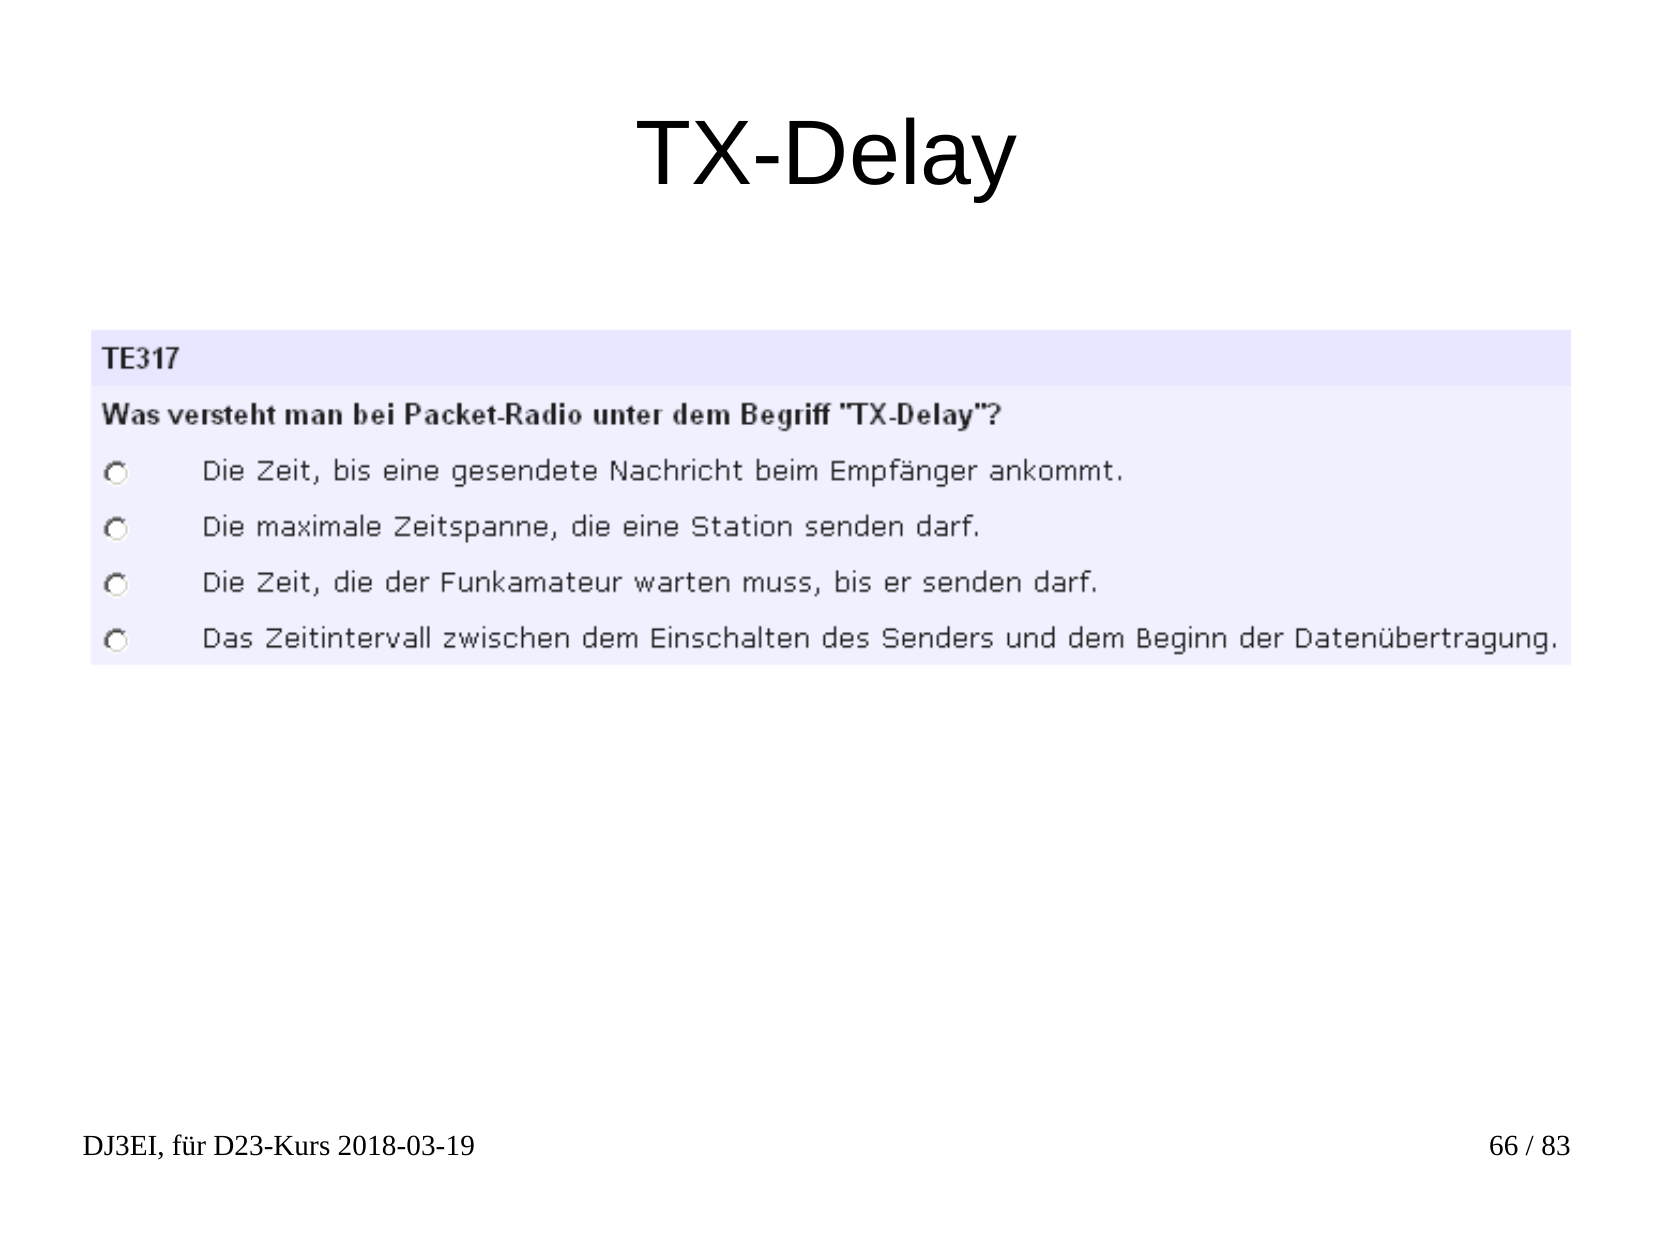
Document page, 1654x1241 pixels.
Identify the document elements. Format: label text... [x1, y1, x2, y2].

title TX-Delay [82, 49, 1571, 257]
picture [81, 322, 1571, 674]
